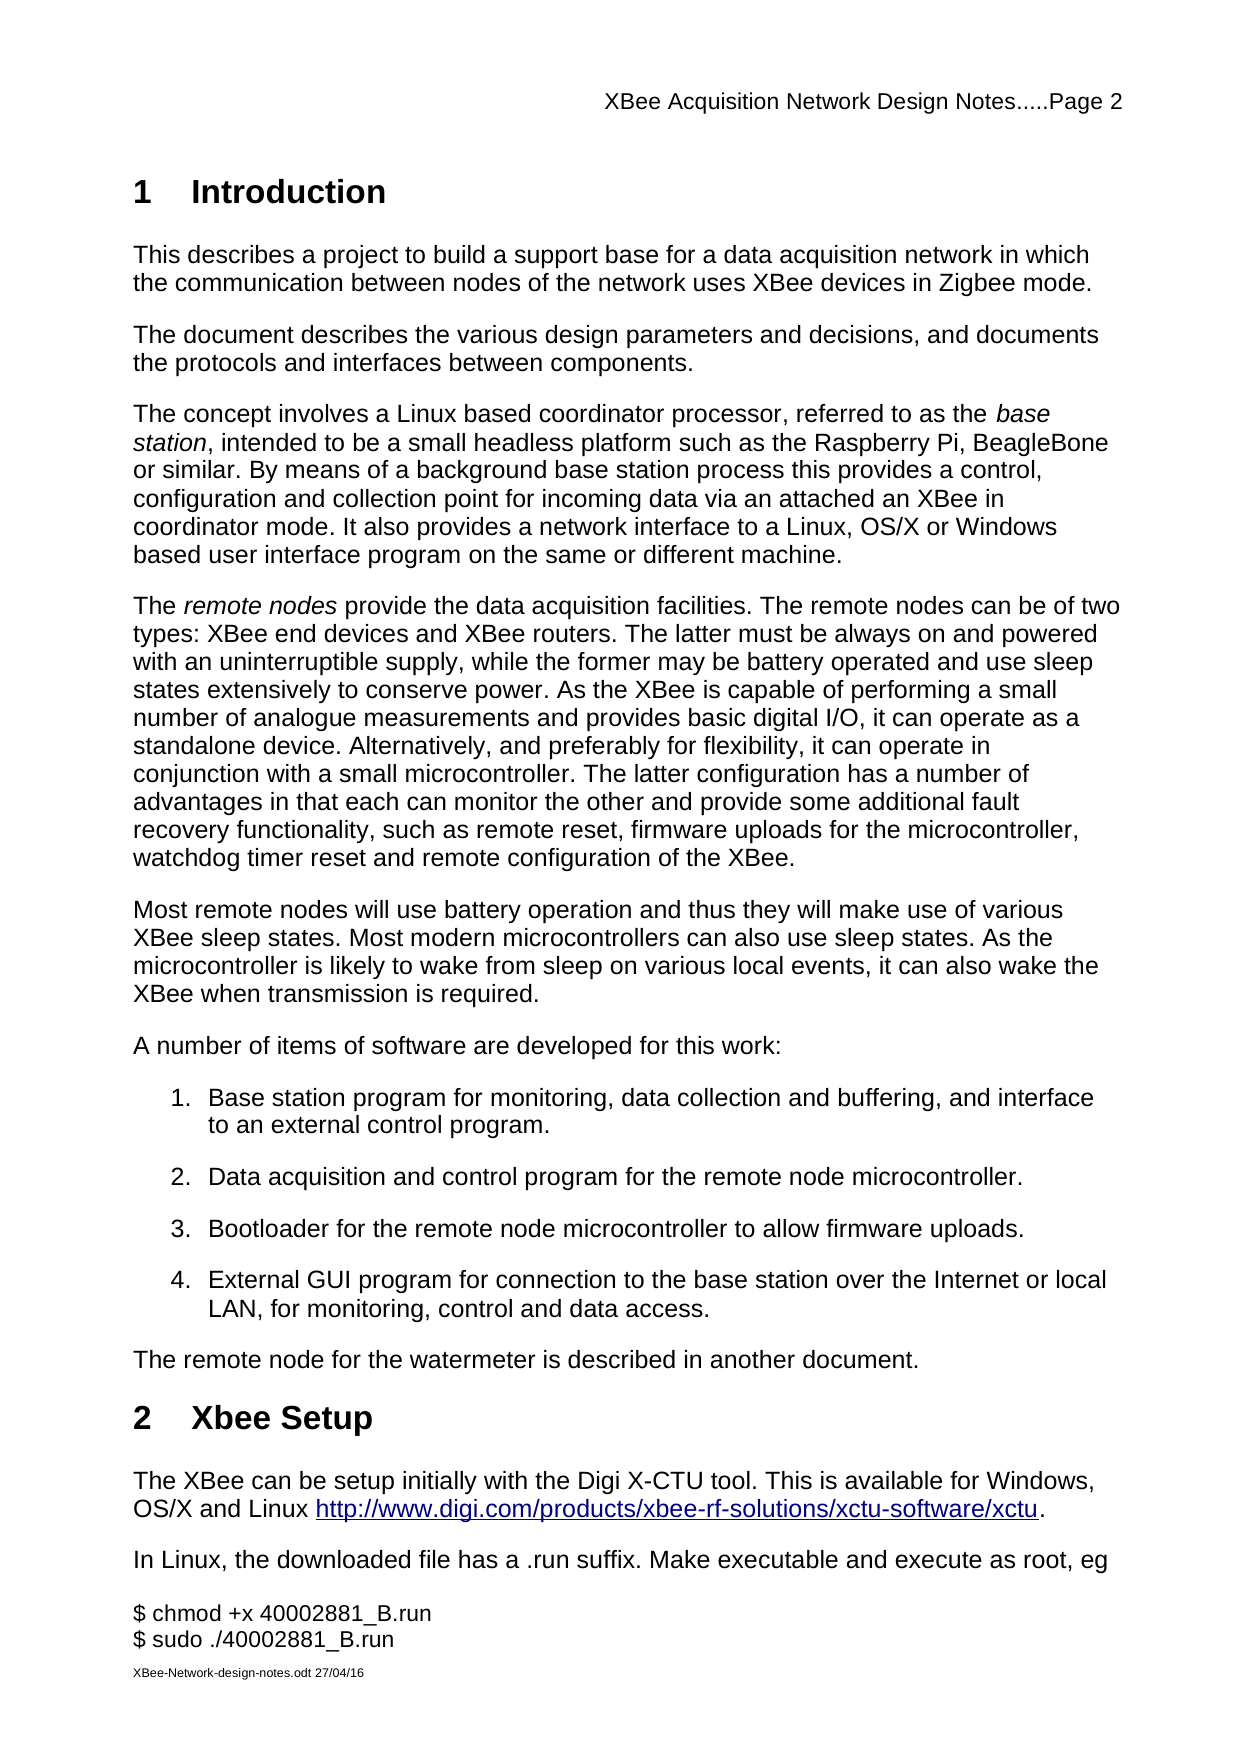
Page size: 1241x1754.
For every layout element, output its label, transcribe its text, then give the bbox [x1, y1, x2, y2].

text $ chmod +x 40002881_B.run [133, 1600, 1123, 1626]
text The remote nodes provide the data acquisition facilities. The remote nodes can be of two types: XBee end devices and XBee routers. The latter must be always on and powered with an uninterruptible supply, while the former may be battery operated and use sleep states extensively to conserve power. As the XBee is capable of performing a small number of analogue measurements and provides basic digital I/O, it can operate as a standalone device. Alternatively, and preferably for flexibility, it can operate in conjunction with a small microcontroller. The latter configuration has a number of advantages in that each can monitor the other and provide some additional fault recovery functionality, such as remote reset, firmware uploads for the microcontroller, watchdog timer reset and remote configuration of the XBee. [133, 592, 1123, 872]
subtitle Introduction [133, 173, 1123, 211]
list Base station program for monitoring, data collection and buffering, and interface to an external control program. [170, 1083, 1123, 1139]
text The remote node for the watermeter is described in another document. [133, 1346, 1123, 1374]
text $ sudo ./40002881_B.run [133, 1626, 1123, 1652]
text The document describes the various design parameters and decisions, and documents the protocols and interfaces between components. [133, 321, 1123, 377]
text A number of items of software are developed for this work: [133, 1032, 1123, 1060]
text Most remote nodes will use battery operation and thus they will make use of various XBee sleep states. Most modern microcontrollers can also use sleep states. As the microcontroller is likely to wake from sleep on various local events, it can also wake the XBee when transmission is required. [133, 896, 1123, 1008]
subtitle Xbee Setup [133, 1399, 1123, 1436]
text This describes a project to build a support base for a data acquisition network in which the communication between nodes of the network uses XBee devices in Zigbee mode. [133, 241, 1123, 297]
text In Linux, the downloaded file has a .run suffix. Make executable and execute as root, eg [133, 1546, 1123, 1574]
text The concept involves a Linux based coordinator processor, referred to as the base station, intended to be a small headless platform such as the Raspberry Pi, BeagleBone or similar. By means of a background base station process this provides a control, configuration and collection point for incoming data via an attached an XBee in coordinator mode. It also provides a network interface to a Linux, OS/X or Windows based user interface program on the same or different machine. [133, 400, 1123, 568]
list Bootloader for the remote node microcontroller to allow firmware uploads. [170, 1215, 1123, 1243]
list External GUI program for connection to the base station over the Internet or local LAN, for monitoring, control and data access. [170, 1266, 1123, 1322]
list Data acquisition and control program for the remote node microcontroller. [170, 1163, 1123, 1191]
text The XBee can be setup initially with the Digi X-CTU tool. This is available for Windows, OS/X and Linux http://www.digi.com/products/xbee-rf-solutions/xctu-software/xctu. [133, 1467, 1123, 1523]
